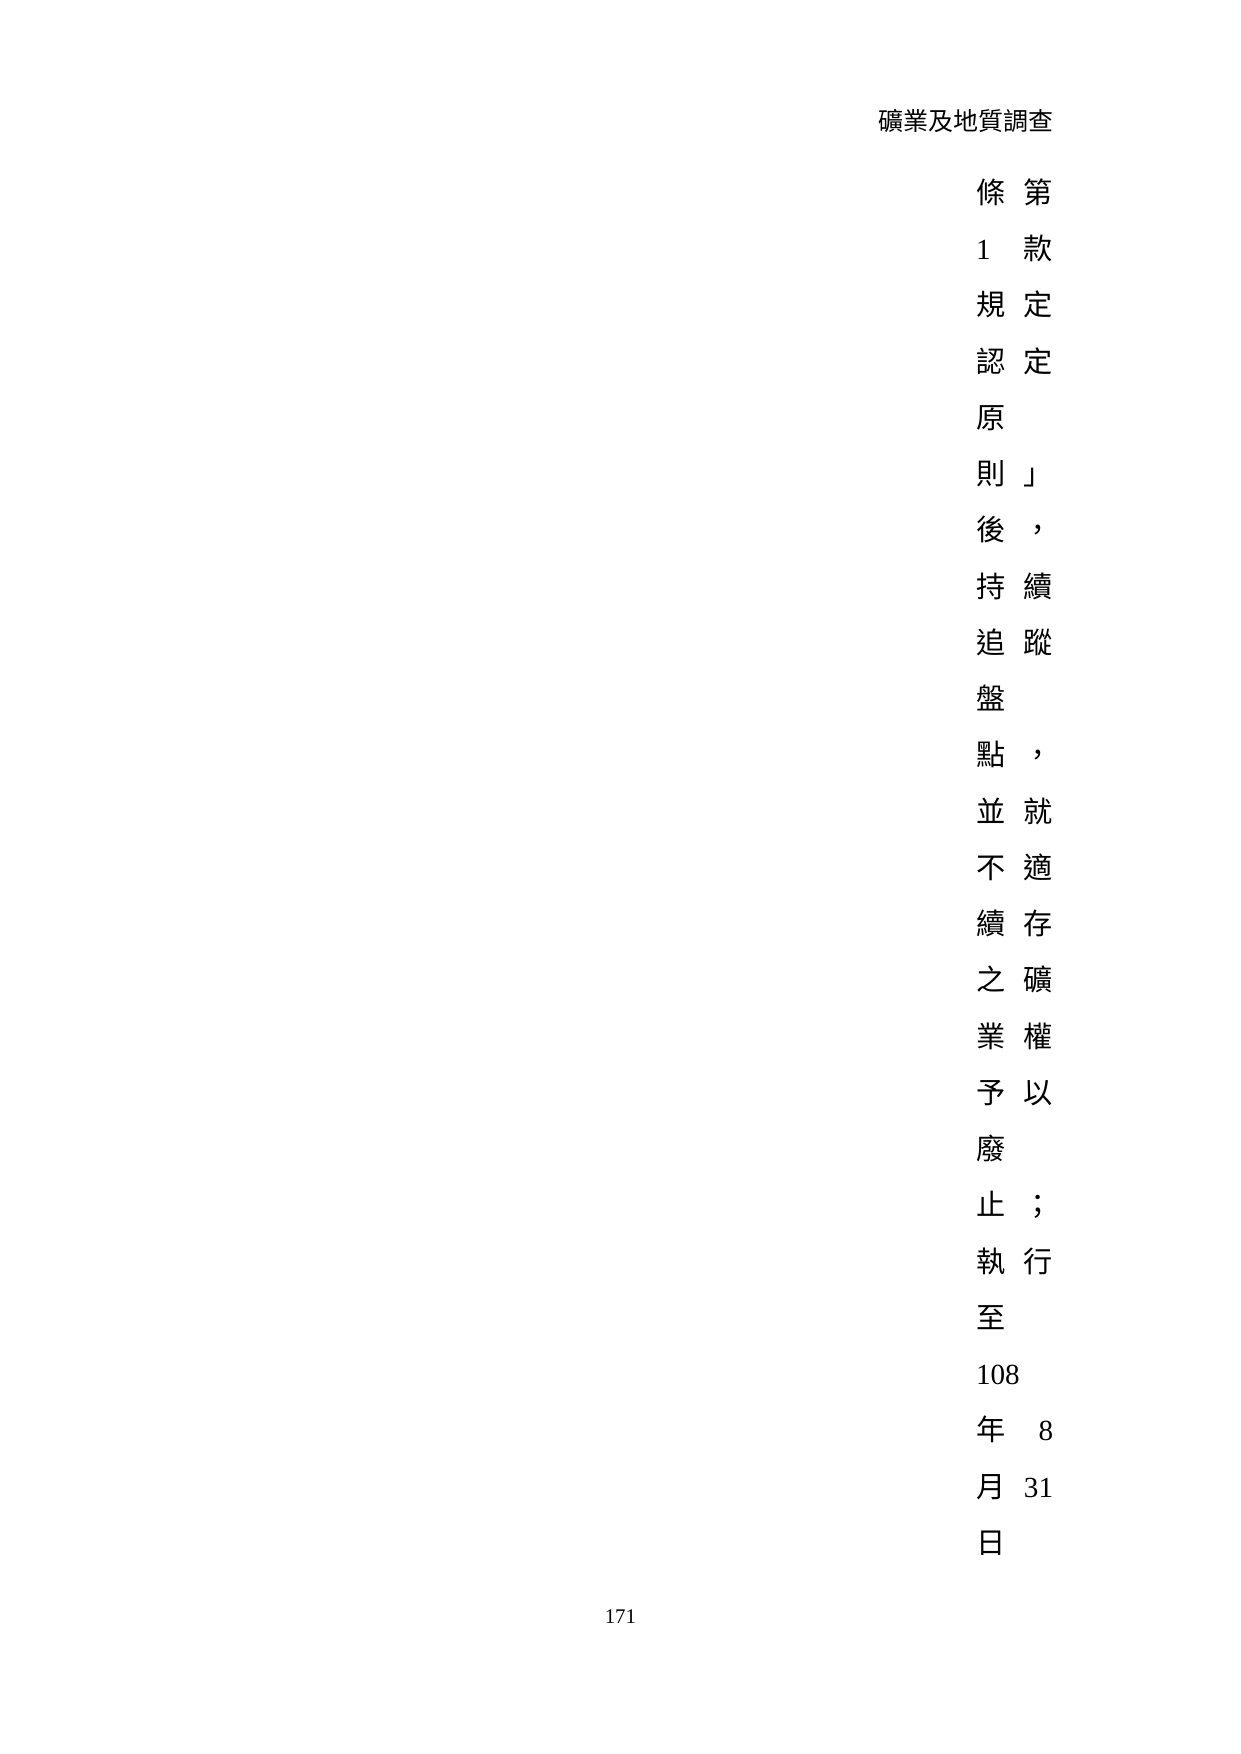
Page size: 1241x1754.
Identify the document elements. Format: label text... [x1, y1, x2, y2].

list 條第1款規定認定原則」後，持續追蹤盤點，並就不適續存之礦業權予以廢止；執行至108年8月31日 [837, 158, 1053, 1564]
